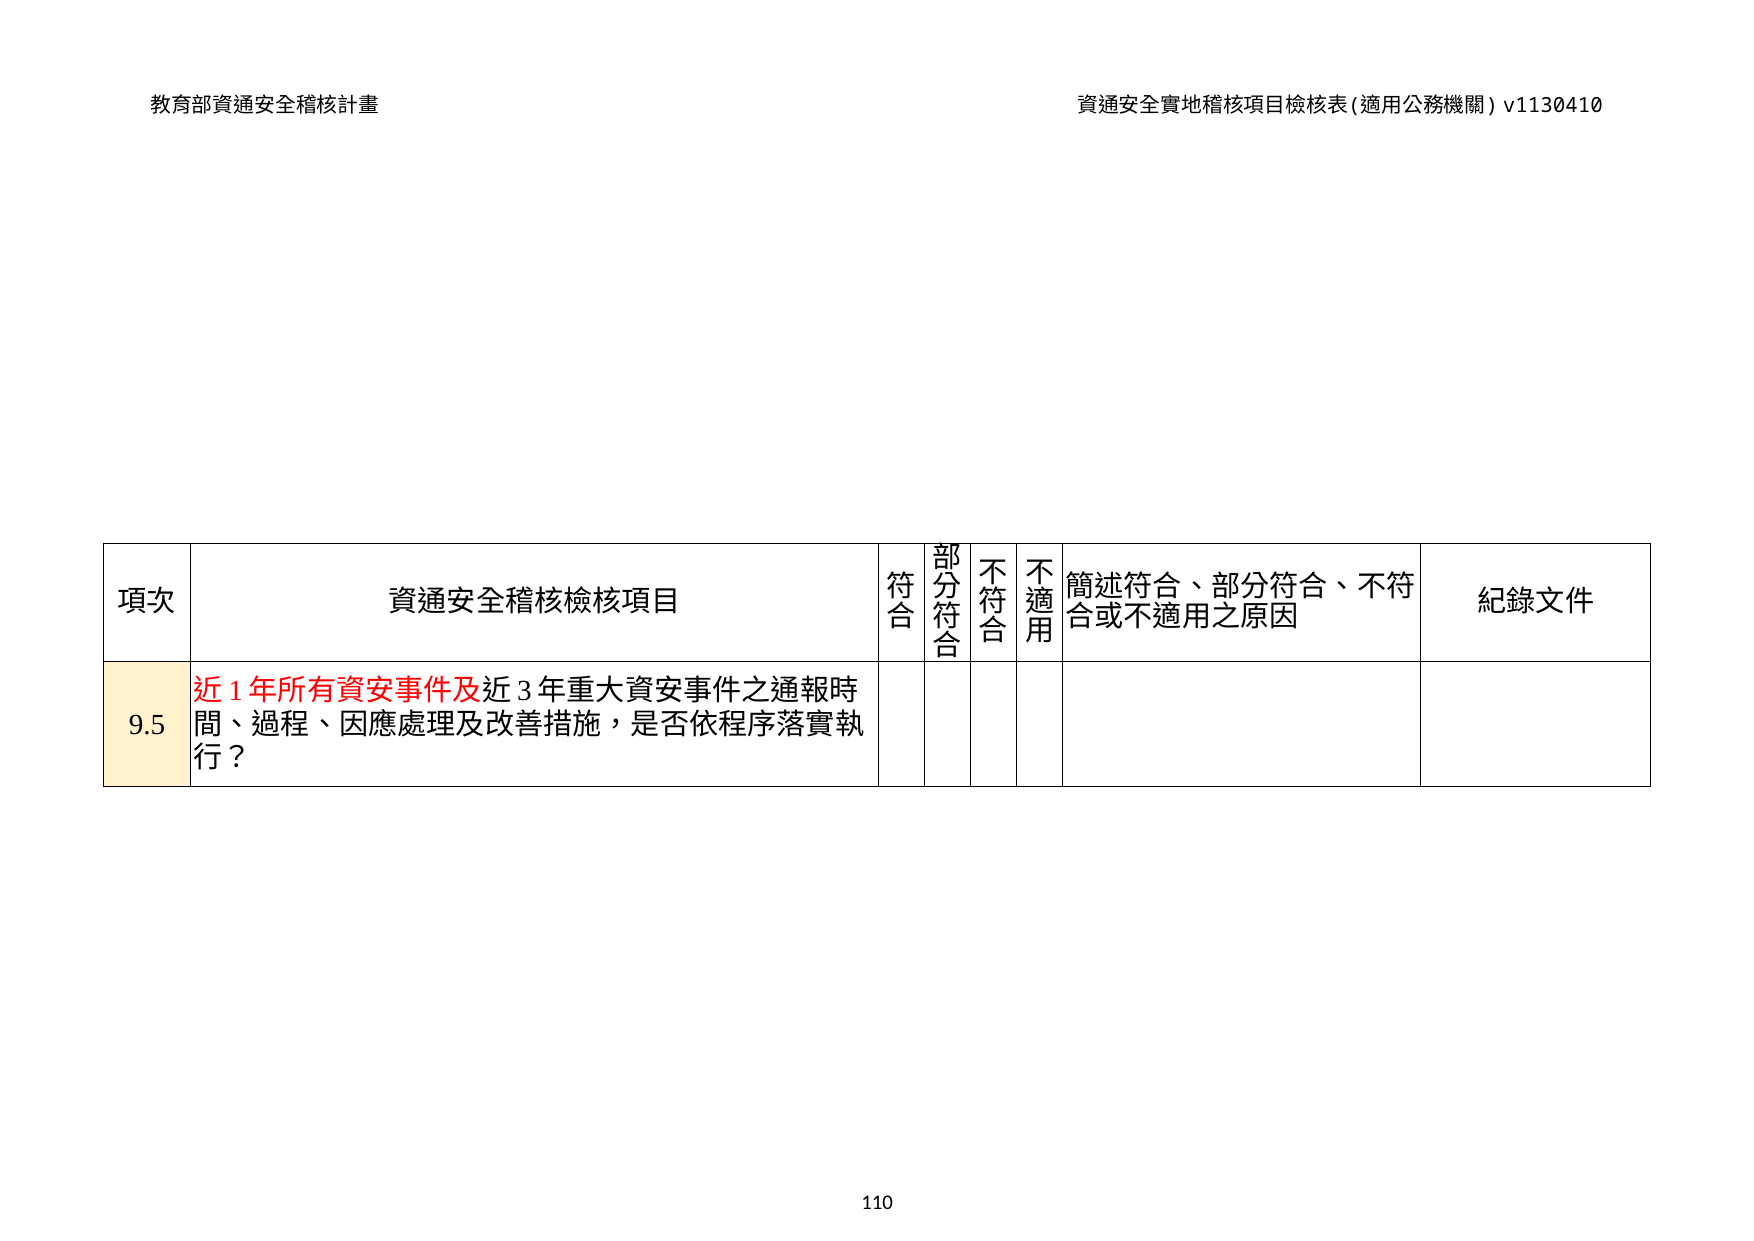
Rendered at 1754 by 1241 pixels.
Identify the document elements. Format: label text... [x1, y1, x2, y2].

table_cell [925, 662, 970, 786]
table_header 符合 [879, 544, 924, 661]
table_cell [1421, 662, 1650, 786]
table_cell [971, 662, 1016, 786]
table_cell [1063, 662, 1420, 786]
table_header 項次 [104, 544, 190, 661]
table_cell [1017, 662, 1062, 786]
table_header 部分符合 [925, 544, 970, 661]
table_header 不適用 [1017, 544, 1062, 661]
table_header 不符合 [971, 544, 1016, 661]
table_cell [879, 662, 924, 786]
table_cell 近1年所有資安事件及近3年重大資安事件之通報時間、過程、因應處理及改善措施，是否依程序落實執行？ [191, 662, 878, 786]
table_header 簡述符合、部分符合、不符合或不適用之原因 [1063, 544, 1420, 661]
table_cell 9.5 [104, 662, 190, 786]
table_header 資通安全稽核檢核項目 [191, 544, 878, 661]
table_header 紀錄文件 [1421, 544, 1650, 661]
